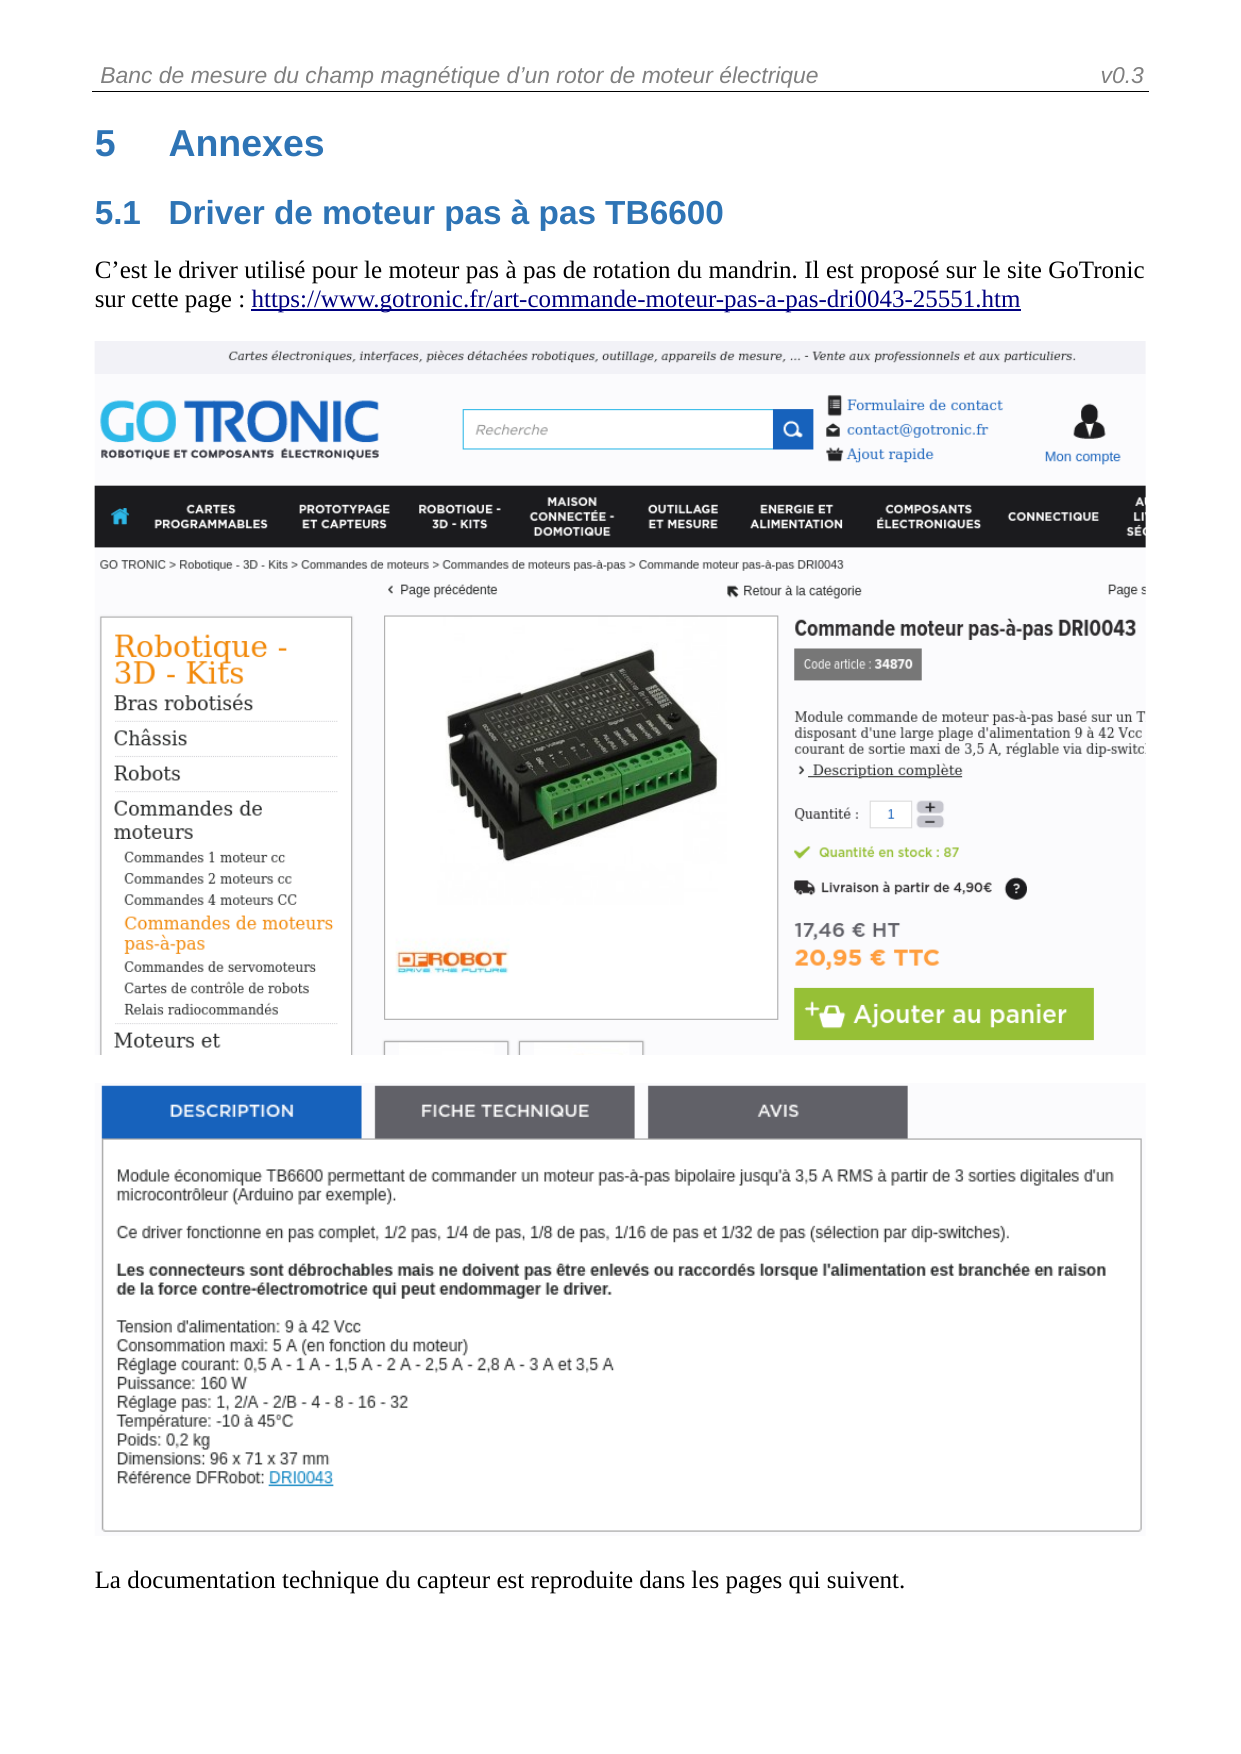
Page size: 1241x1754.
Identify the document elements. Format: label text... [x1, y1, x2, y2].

text C’est le driver utilisé pour le moteur pas à pas de rotation du mandrin. Il est proposé sur le site GoTronic sur cette page : https://www.gotronic.fr/art-commande-moteur-pas-a-pas-dri0043-25551.htm [94, 256, 1146, 313]
text La documentation technique du capteur est reproduite dans les pages qui suivent. [94, 1565, 1146, 1593]
picture [94, 341, 1146, 1055]
subtitle Driver de moteur pas à pas TB6600 [94, 193, 1146, 232]
subtitle Annexes [94, 121, 1146, 164]
picture [94, 1083, 1146, 1536]
